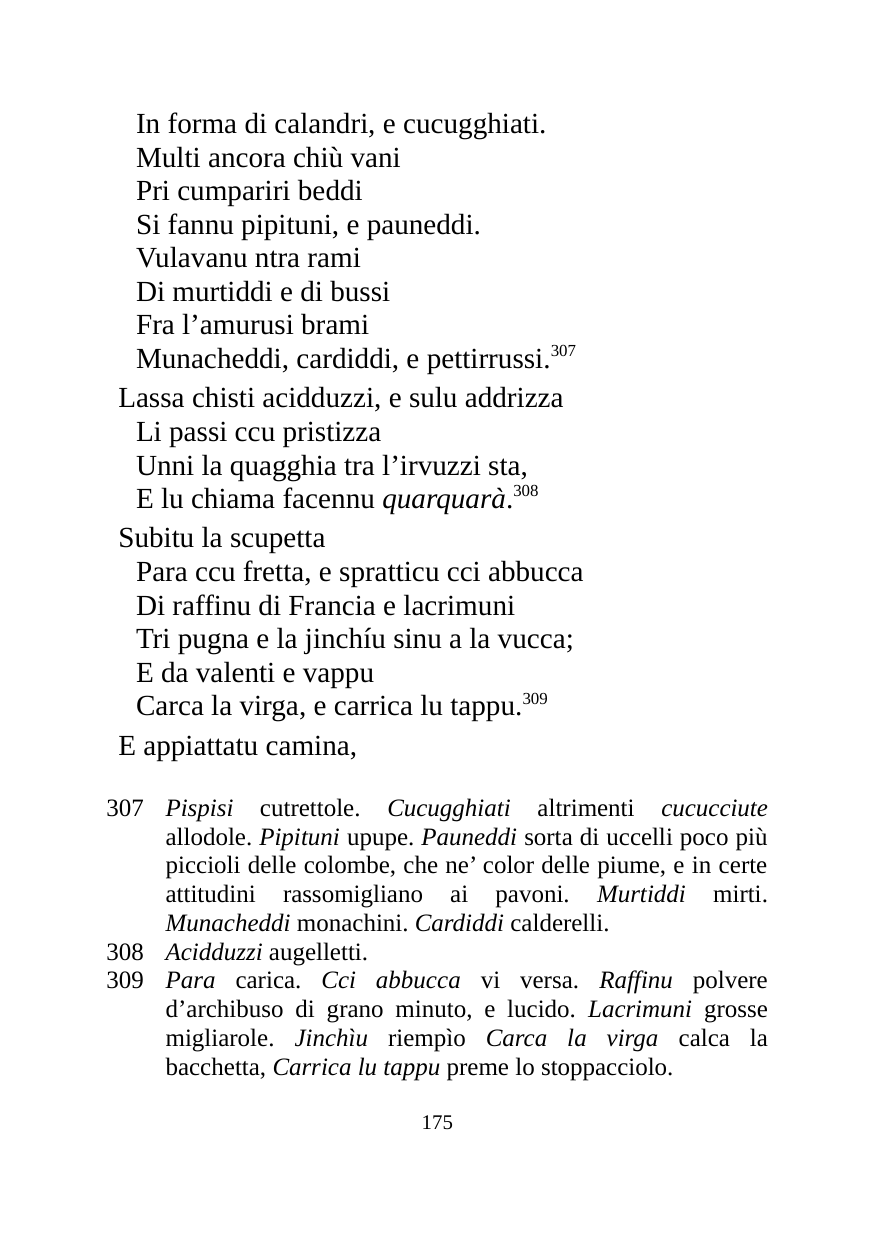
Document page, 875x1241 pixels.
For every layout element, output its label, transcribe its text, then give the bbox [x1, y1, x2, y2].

text E appiattatu camina, [118, 728, 768, 761]
text Lassa chisti acidduzzi, e sulu addrizza Li passi ccu pristizza Unni la quagghia tra l’irvuzzi sta, E lu chiama facennu quarquarà. [118, 381, 768, 515]
text Pispisi cutrettole. Cucugghiati altrimenti cucucciute allodole. Pipituni upupe. Pauneddi sorta di uccelli poco più piccioli delle colombe, che ne’ color delle piume, e in certe attitudini rassomigliano ai pavoni. Murtiddi mirti. Munacheddi monachini. Cardiddi calderelli. [106, 793, 768, 937]
text Para carica. Cci abbucca vi versa. Raffinu polvere d’archibuso di grano minuto, e lucido. Lacrimuni grosse migliarole. Jinchìu riempìo Carca la virga calca la bacchetta, Carrica lu tappu preme lo stoppacciolo. [106, 965, 768, 1080]
text Acidduzzi augelletti. [106, 937, 768, 965]
text Subitu la scupetta Para ccu fretta, e spratticu cci abbucca Di raffinu di Francia e lacrimuni Tri pugna e la jinchíu sinu a la vucca; E da valenti e vappu Carca la virga, e carrica lu tappu. [118, 521, 768, 722]
text In forma di calandri, e cucugghiati. Multi ancora chiù vani Pri cumpariri beddi Si fannu pipituni, e pauneddi. Vulavanu ntra rami Di murtiddi e di bussi Fra l’amurusi brami Munacheddi, cardiddi, e pettirrussi. [118, 106, 768, 374]
